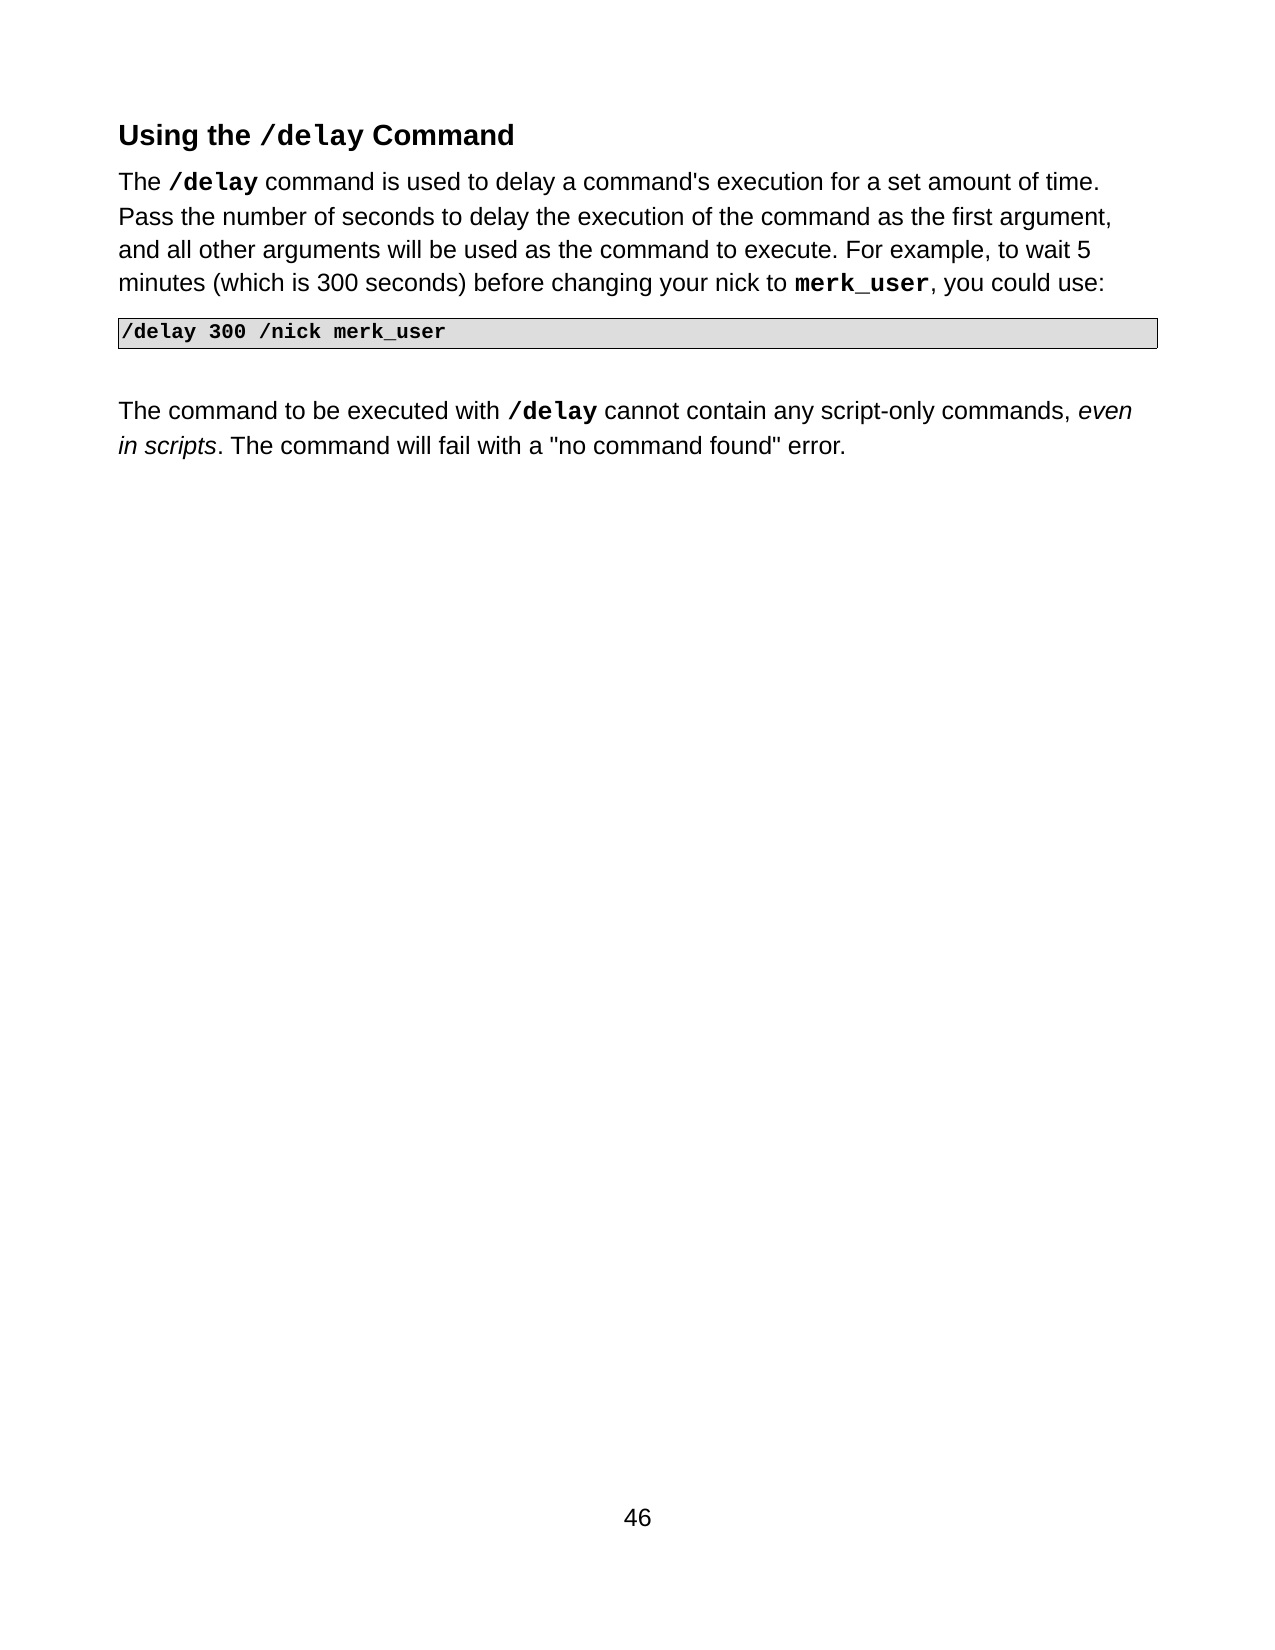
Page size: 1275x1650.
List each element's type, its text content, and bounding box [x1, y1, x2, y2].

text The command to be executed with /delay cannot contain any script-only commands, even in scripts. The command will fail with a "no command found" error. [118, 396, 1157, 459]
text The /delay command is used to delay a command's execution for a set amount of time. Pass the number of seconds to delay the execution of the command as the first argument, and all other arguments will be used as the command to execute. For example, to wait 5 minutes (which is 300 seconds) before changing your nick to merk_user, you could use: [118, 167, 1157, 299]
table_header /delay 300 /nick merk_user [119, 319, 1157, 348]
subtitle Using the /delay Command [118, 118, 1157, 154]
